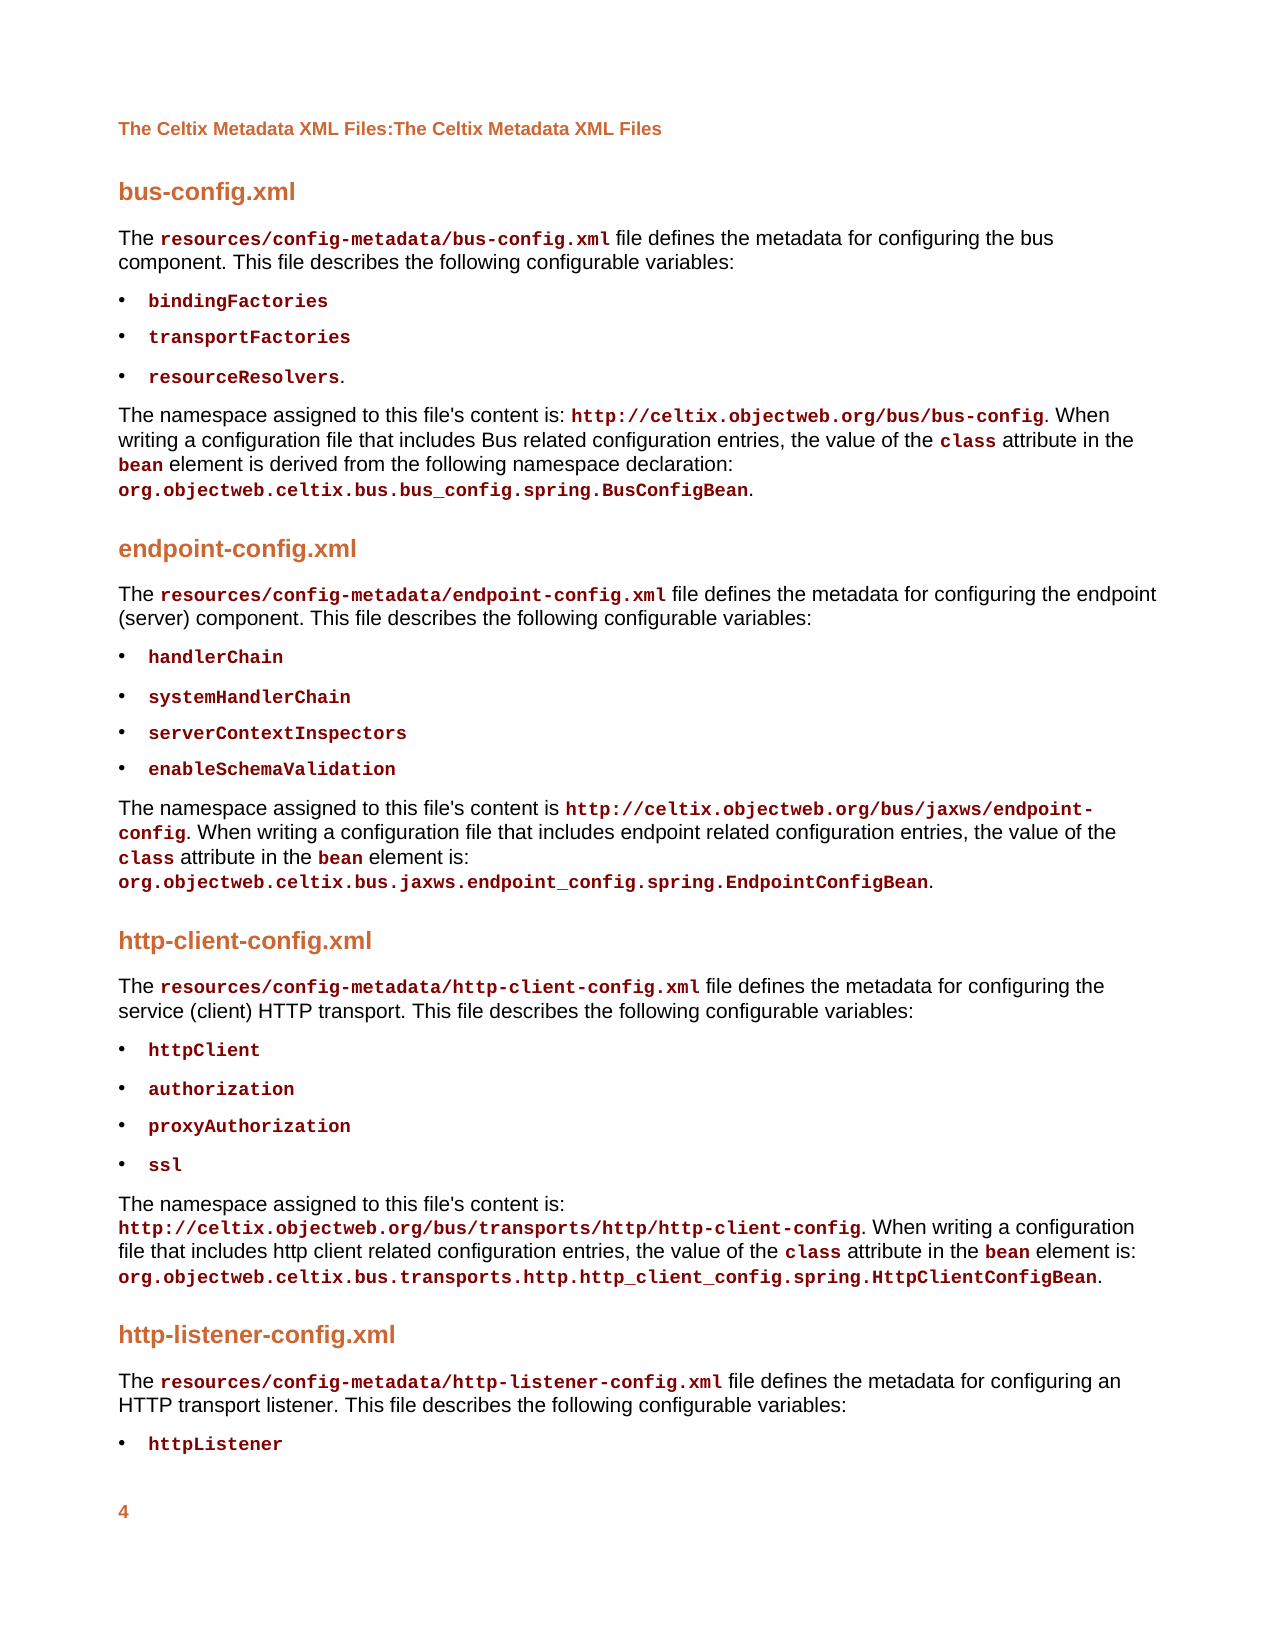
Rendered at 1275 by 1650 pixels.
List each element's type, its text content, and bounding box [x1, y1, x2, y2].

text endpoint-config.xml [118, 534, 1157, 562]
list enableSchemaValidation [118, 760, 1157, 781]
text bus-config.xml [118, 178, 1157, 206]
list authorization [118, 1077, 1157, 1101]
list ssl [118, 1153, 1157, 1177]
list serverContextInspectors [118, 724, 1157, 745]
list bindingFactories [118, 289, 1157, 313]
list resourceResolvers. [118, 364, 1157, 389]
list proxyAuthorization [118, 1116, 1157, 1138]
text The resources/config-metadata/bus-config.xml file defines the metadata for configuring the bus component. This file describes the following configurable variables: [118, 226, 1157, 274]
list httpClient [118, 1037, 1157, 1062]
text The namespace assigned to this file's content is http://celtix.objectweb.org/bus/jaxws/endpoint-config. When writing a configuration file that includes endpoint related configuration entries, the value of the class attribute in the bean element is: org.objectweb.celtix.bus.jaxws.endpoint_config.spring.EndpointConfigBean. [118, 796, 1157, 894]
text http-client-config.xml [118, 927, 1157, 955]
text The resources/config-metadata/http-client-config.xml file defines the metadata for configuring the service (client) HTTP transport. This file describes the following configurable variables: [118, 975, 1157, 1022]
list httpListener [118, 1432, 1157, 1456]
list handlerChain [118, 645, 1157, 669]
list systemHandlerChain [118, 684, 1157, 709]
text The namespace assigned to this file's content is: http://celtix.objectweb.org/bus/bus-config. When writing a configuration file that includes Bus related configuration entries, the value of the class attribute in the bean element is derived from the following namespace declaration: org.objectweb.celtix.bus.bus_config.spring.BusConfigBean. [118, 404, 1157, 502]
text The resources/config-metadata/endpoint-config.xml file defines the metadata for configuring the endpoint (server) component. This file describes the following configurable variables: [118, 582, 1157, 630]
text The resources/config-metadata/http-listener-config.xml file defines the metadata for configuring an HTTP transport listener. This file describes the following configurable variables: [118, 1369, 1157, 1417]
list transportFactories [118, 328, 1157, 349]
text http-listener-config.xml [118, 1321, 1157, 1349]
text The namespace assigned to this file's content is: http://celtix.objectweb.org/bus/transports/http/http-client-config. When writing a configuration file that includes http client related configuration entries, the value of the class attribute in the bean element is: org.objectweb.celtix.bus.transports.http.http_client_config.spring.HttpClientConfigBean. [118, 1192, 1157, 1289]
